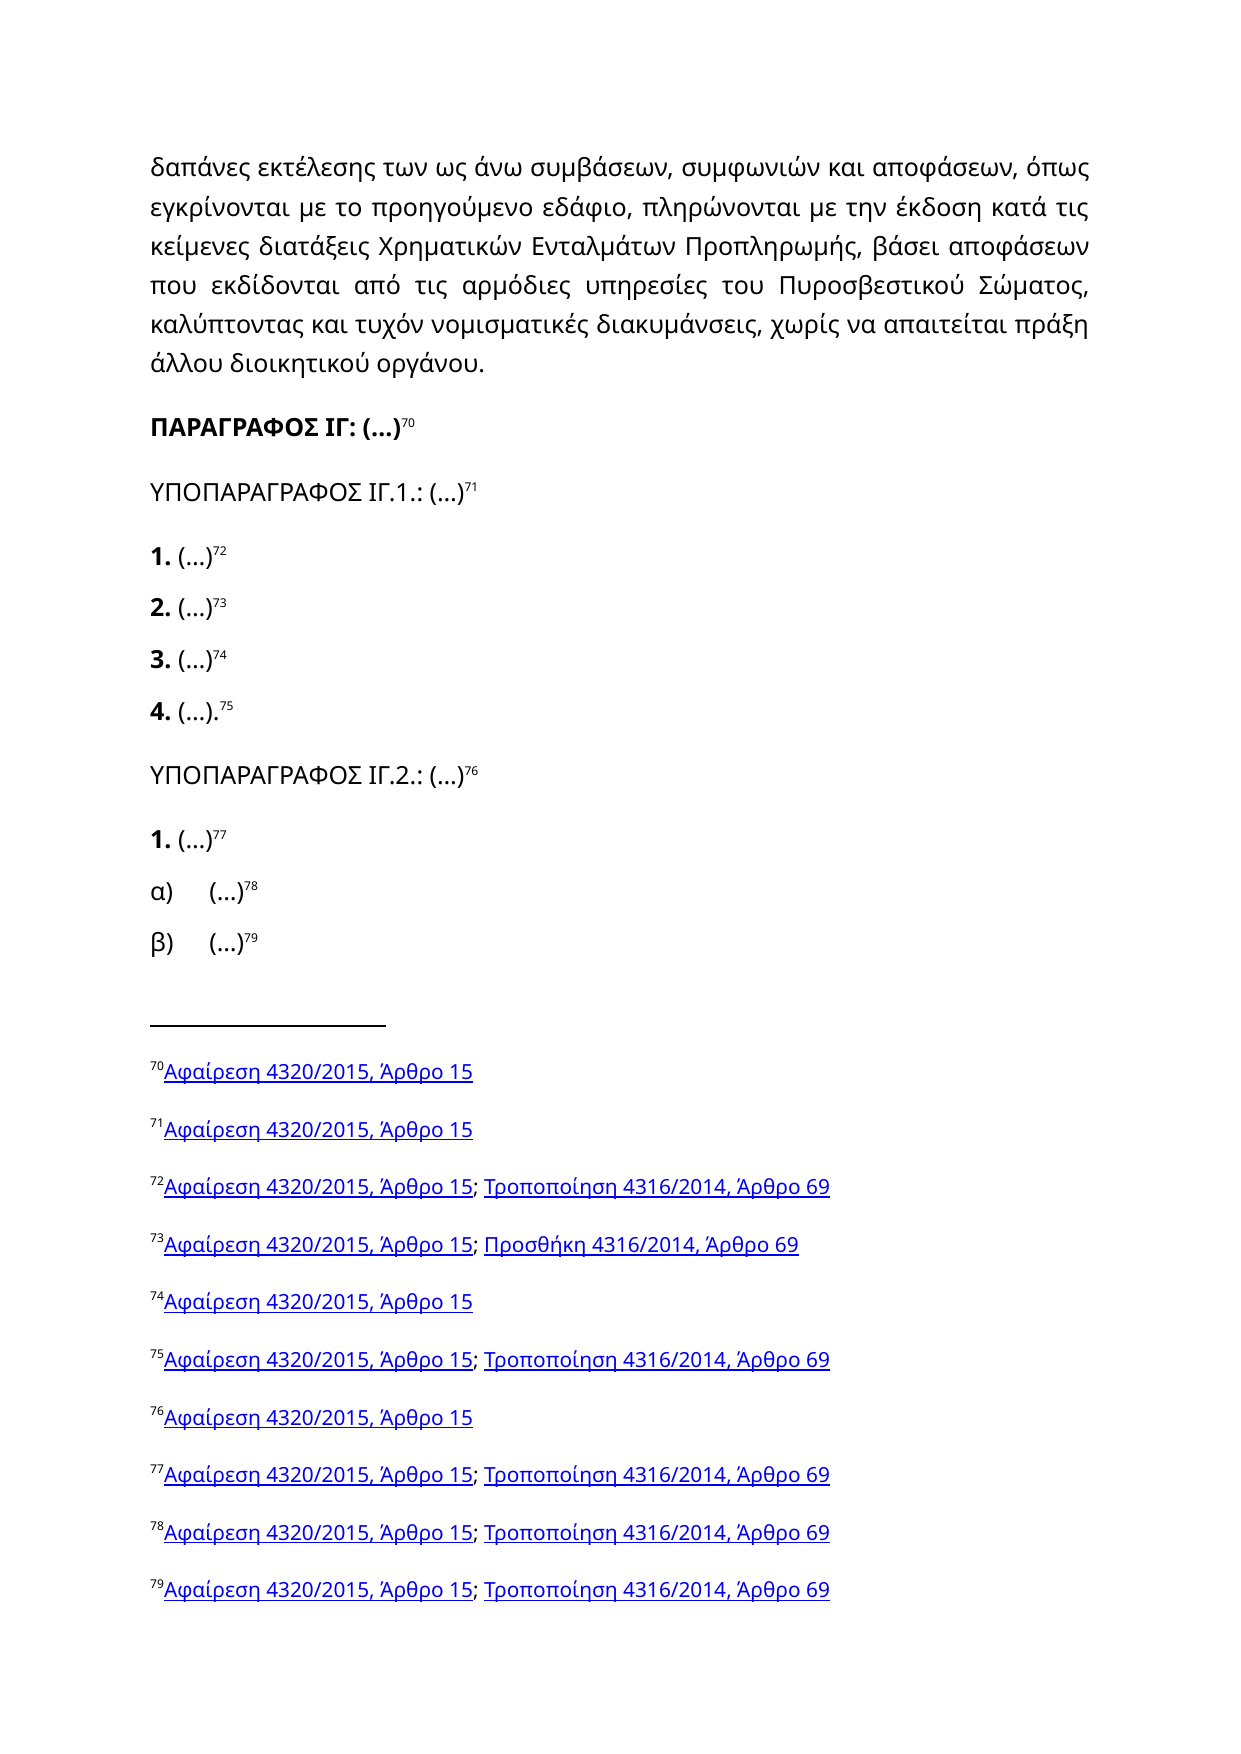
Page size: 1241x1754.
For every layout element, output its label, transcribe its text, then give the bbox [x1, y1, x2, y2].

text 2. (…) [150, 590, 1090, 624]
text δαπάνες εκτέλεσης των ως άνω συμβάσεων, συμφωνιών και αποφάσεων, όπως εγκρίνονται με το προηγούμενο εδάφιο, πληρώνονται με την έκδοση κατά τις κείμενες διατάξεις Χρηματικών Ενταλμάτων Προπληρωμής, βάσει αποφάσεων που εκδίδονται από τις αρμόδιες υπηρεσίες του Πυροσβεστικού Σώματος, καλύπτοντας και τυχόν νομισματικές διακυμάνσεις, χωρίς να απαιτείται πράξη άλλου διοικητικού οργάνου. [150, 150, 1090, 380]
text Αφαίρεση 4320/2015, Άρθρο 15 [150, 1403, 1090, 1431]
text Αφαίρεση 4320/2015, Άρθρο 15; Τροποποίηση 4316/2014, Άρθρο 69 [150, 1345, 1090, 1373]
text Αφαίρεση 4320/2015, Άρθρο 15; Τροποποίηση 4316/2014, Άρθρο 69 [150, 1172, 1090, 1201]
text Αφαίρεση 4320/2015, Άρθρο 15 [150, 1115, 1090, 1143]
text Αφαίρεση 4320/2015, Άρθρο 15; Τροποποίηση 4316/2014, Άρθρο 69 [150, 1518, 1090, 1546]
text Αφαίρεση 4320/2015, Άρθρο 15; Προσθήκη 4316/2014, Άρθρο 69 [150, 1230, 1090, 1258]
text ΥΠΟΠΑΡΑΓΡΑΦΟΣ ΙΓ.2.: (…) [150, 757, 1090, 792]
text 1. (…) [150, 538, 1090, 572]
list α) (…) [150, 873, 1090, 907]
text Αφαίρεση 4320/2015, Άρθρο 15; Τροποποίηση 4316/2014, Άρθρο 69 [150, 1460, 1090, 1489]
text Αφαίρεση 4320/2015, Άρθρο 15 [150, 1057, 1090, 1086]
text Αφαίρεση 4320/2015, Άρθρο 15 [150, 1287, 1090, 1316]
text 3. (…) [150, 642, 1090, 676]
text Αφαίρεση 4320/2015, Άρθρο 15; Τροποποίηση 4316/2014, Άρθρο 69 [150, 1576, 1090, 1604]
text 1. (…) [150, 822, 1090, 856]
text ΠΑΡΑΓΡΑΦΟΣ ΙΓ: (…) [150, 410, 1090, 444]
text 4. (…). [150, 693, 1090, 727]
list β) (…) [150, 925, 1090, 959]
text ΥΠΟΠΑΡΑΓΡΑΦΟΣ ΙΓ.1.: (…) [150, 474, 1090, 508]
